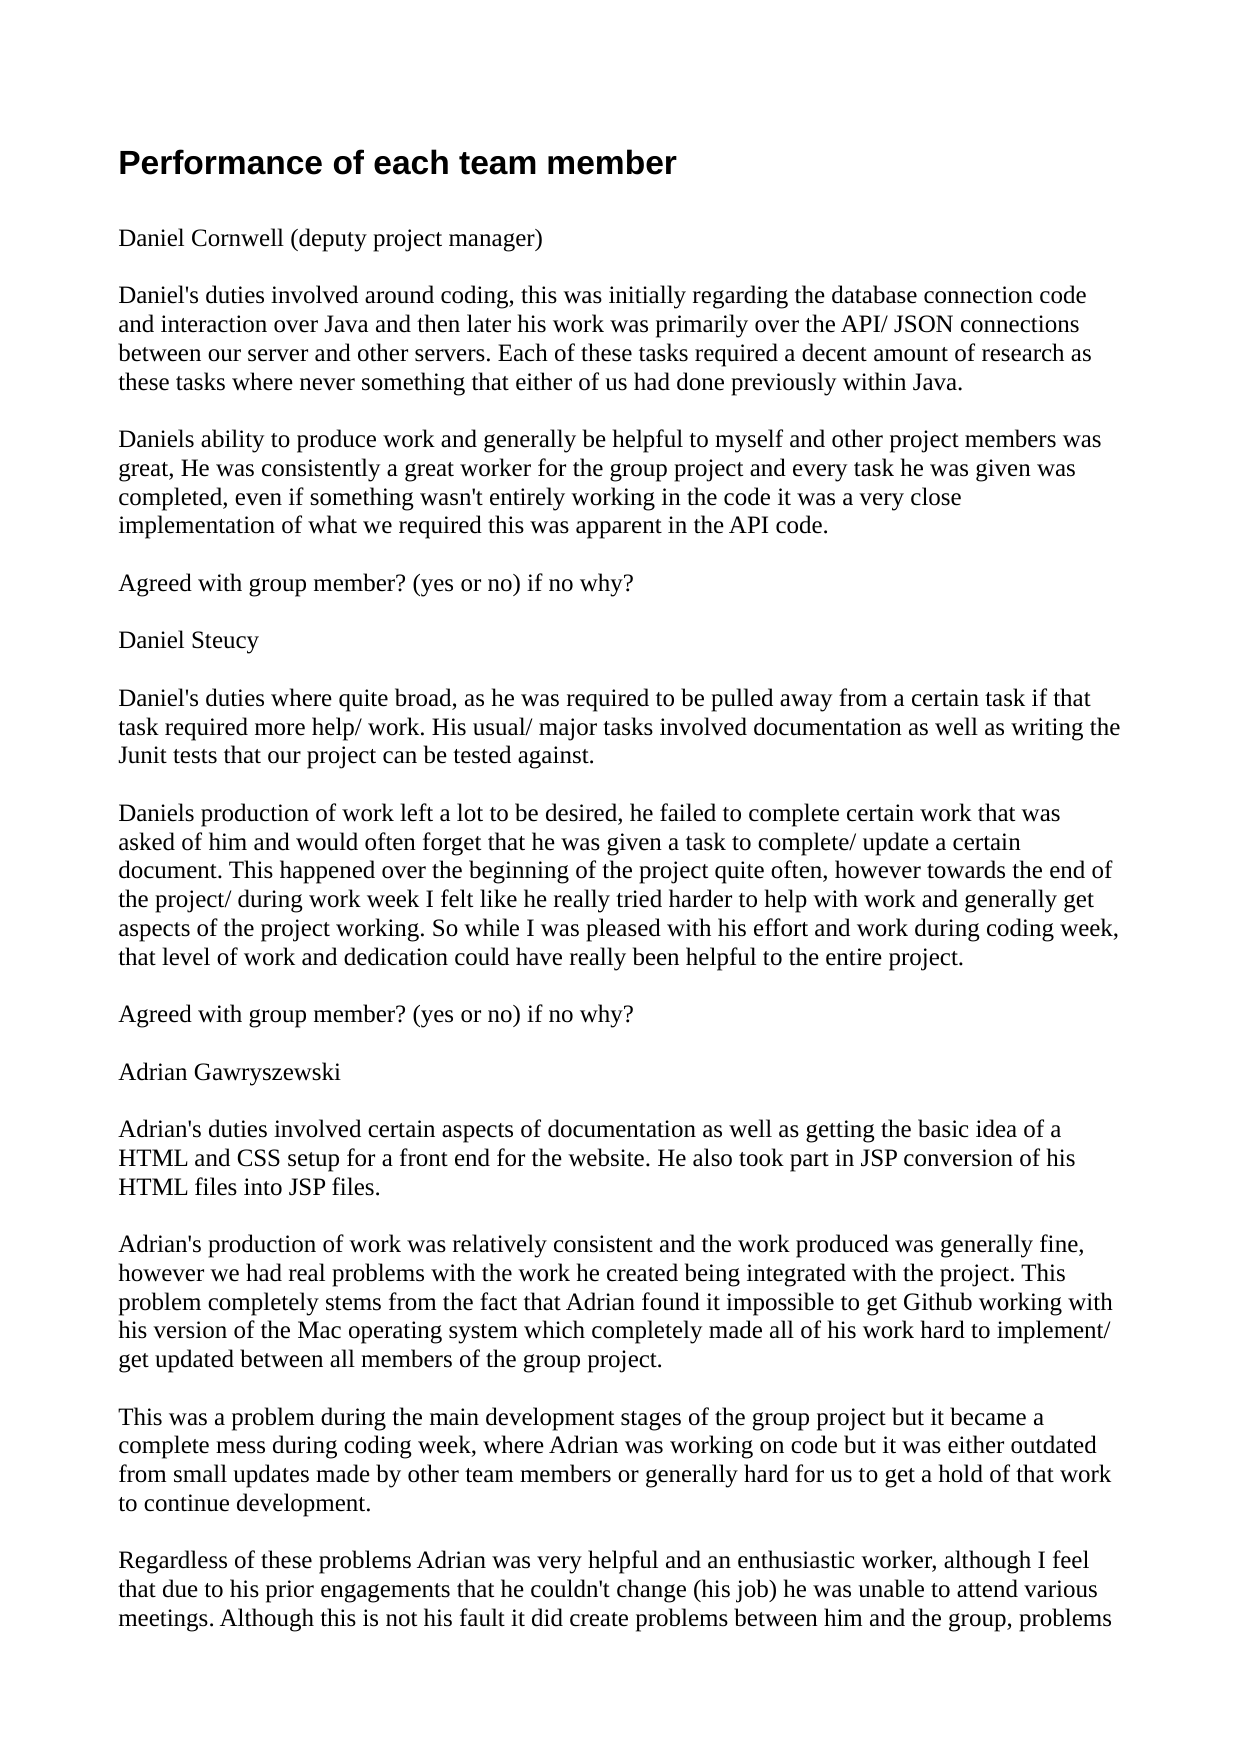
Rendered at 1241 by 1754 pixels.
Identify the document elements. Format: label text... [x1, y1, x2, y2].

text Agreed with group member? (yes or no) if no why? [118, 999, 1122, 1028]
text Adrian's duties involved certain aspects of documentation as well as getting the basic idea of a HTML and CSS setup for a front end for the website. He also took part in JSP conversion of his HTML files into JSP files. [118, 1114, 1122, 1201]
text Daniel Steucy [118, 626, 1122, 654]
subtitle Performance of each team member [118, 143, 1122, 182]
text Daniel's duties where quite broad, as he was required to be pulled away from a certain task if that task required more help/ work. His usual/ major tasks involved documentation as well as writing the Junit tests that our project can be tested against. [118, 683, 1122, 769]
text Agreed with group member? (yes or no) if no why? [118, 568, 1122, 597]
text Daniels production of work left a lot to be desired, he failed to complete certain work that was asked of him and would often forget that he was given a task to complete/ update a certain document. This happened over the beginning of the project quite often, however towards the end of the project/ during work week I felt like he really tried harder to help with work and generally get aspects of the project working. So while I was pleased with his effort and work during coding week, that level of work and dedication could have really been helpful to the entire project. [118, 798, 1122, 971]
text Adrian's production of work was relatively consistent and the work produced was generally fine, however we had real problems with the work he created being integrated with the project. This problem completely stems from the fact that Adrian found it impossible to get Github working with his version of the Mac operating system which completely made all of his work hard to implement/ get updated between all members of the group project. [118, 1229, 1122, 1373]
text Regardless of these problems Adrian was very helpful and an enthusiastic worker, although I feel that due to his prior engagements that he couldn't change (his job) he was unable to attend various meetings. Although this is not his fault it did create problems between him and the group, problems [118, 1546, 1122, 1632]
text This was a problem during the main development stages of the group project but it became a complete mess during coding week, where Adrian was working on code but it was either outdated from small updates made by other team members or generally hard for us to get a hold of that work to continue development. [118, 1402, 1122, 1517]
text Daniel Cornwell (deputy project manager) [118, 194, 1122, 252]
text Daniels ability to produce work and generally be helpful to myself and other project members was great, He was consistently a great worker for the group project and every task he was given was completed, even if something wasn't entirely working in the code it was a very close implementation of what we required this was apparent in the API code. [118, 424, 1122, 539]
text Adrian Gawryszewski [118, 1057, 1122, 1086]
text Daniel's duties involved around coding, this was initially regarding the database connection code and interaction over Java and then later his work was primarily over the API/ JSON connections between our server and other servers. Each of these tasks required a decent amount of research as these tasks where never something that either of us had done previously within Java. [118, 281, 1122, 396]
